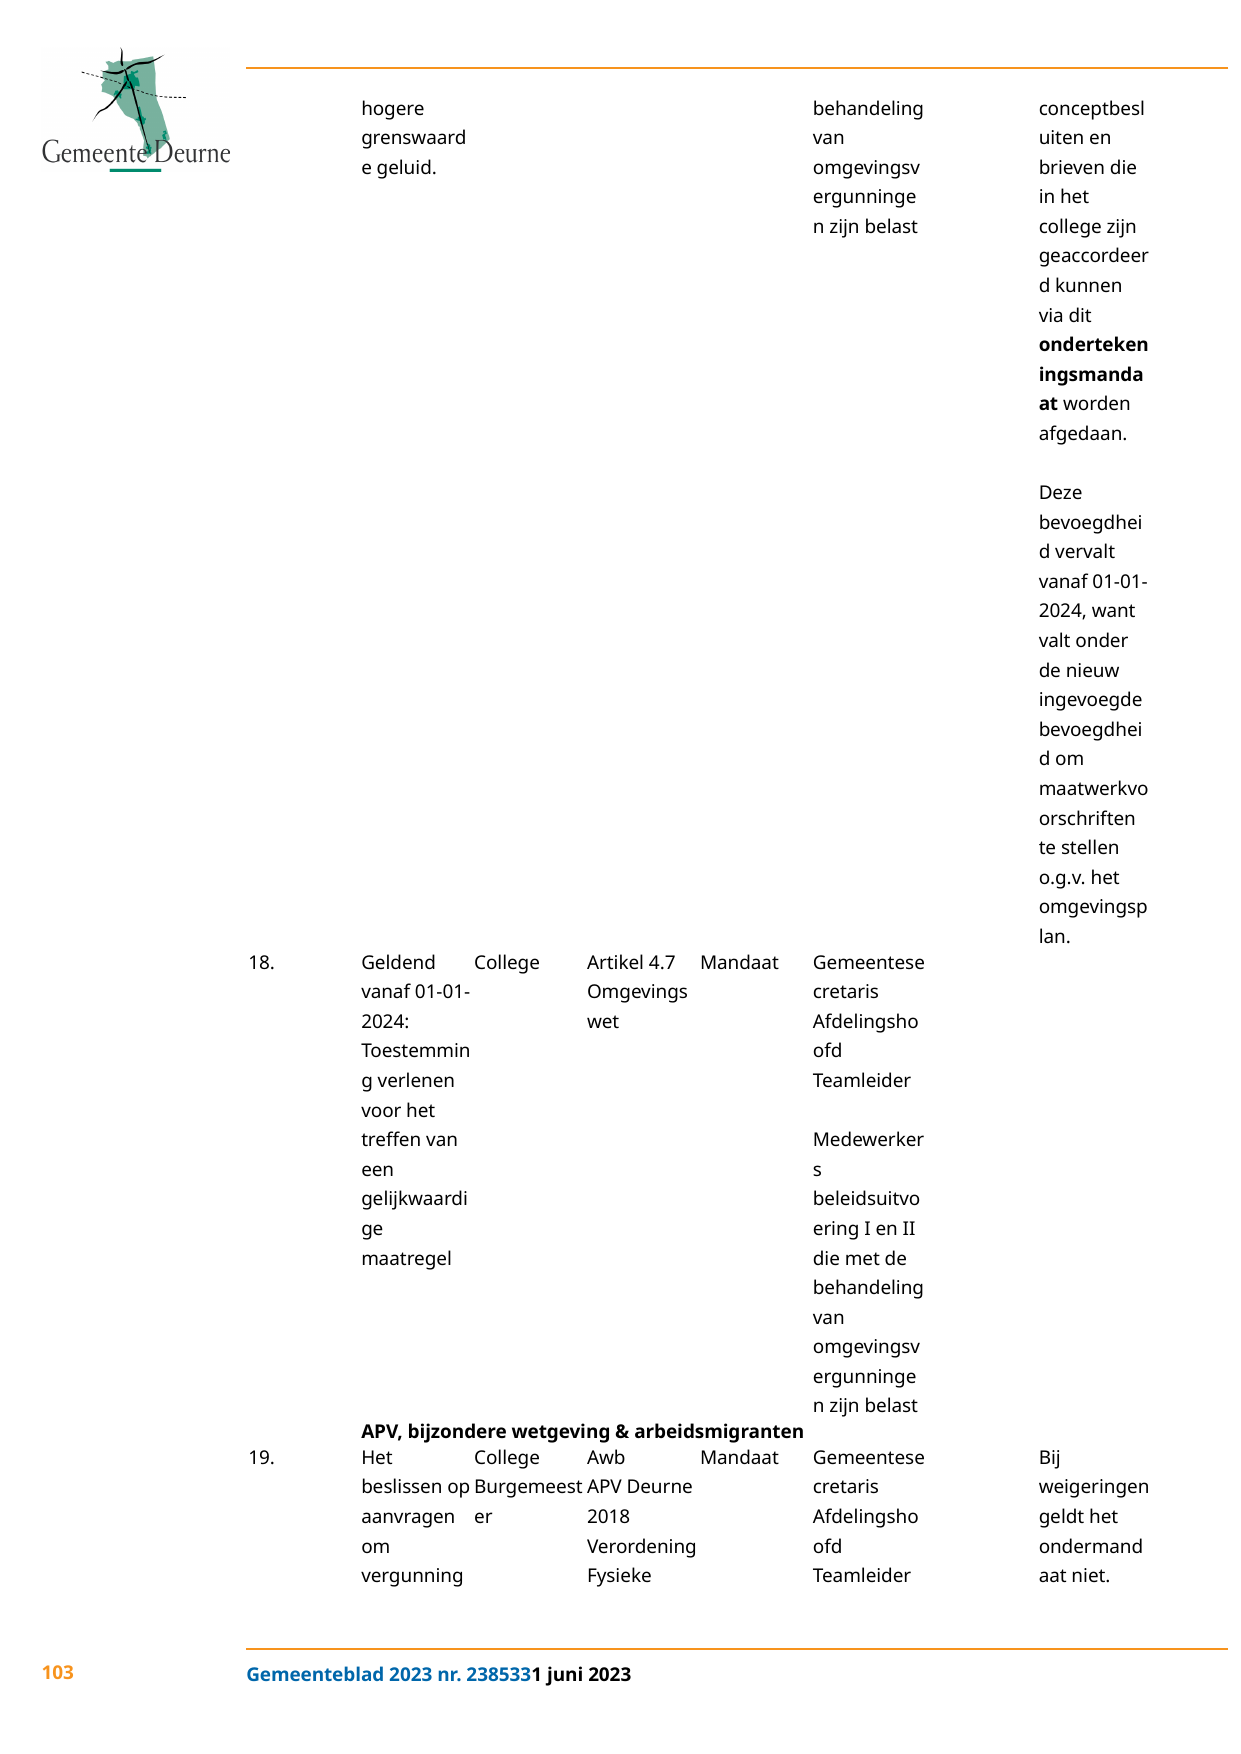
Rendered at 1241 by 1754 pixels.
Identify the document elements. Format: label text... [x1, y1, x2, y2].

table_cell APV, bijzondere wetgeving & arbeidsmigranten [361, 1418, 1152, 1444]
table_cell [926, 1444, 1038, 1588]
table_cell Awb APV Deurne 2018 Verordening Fysieke [587, 1444, 700, 1588]
table_cell 19. [248, 1444, 361, 1588]
table_cell [248, 1418, 361, 1444]
table_cell [587, 95, 700, 949]
table_cell 18. [248, 949, 361, 1418]
table_cell Mandaat [700, 1444, 813, 1588]
table_cell [926, 949, 1038, 1418]
table_cell [474, 95, 587, 949]
table_cell [248, 95, 361, 949]
table_cell Mandaat [700, 949, 813, 1418]
table_cell behandeling van omgevingsvergunningen zijn belast [813, 95, 926, 949]
table_cell hogere grenswaarde geluid. [361, 95, 474, 949]
table_cell [926, 95, 1038, 949]
table_cell Gemeentesecretaris Afdelingshoofd Teamleider Medewerkers beleidsuitvoering I en II die met de behandeling van omgevingsvergunningen zijn belast [813, 949, 926, 1418]
table_cell [700, 95, 813, 949]
table_cell Artikel 4.7 Omgevingswet [587, 949, 700, 1418]
table_cell Bij weigeringen geldt het ondermandaat niet. [1039, 1444, 1152, 1588]
table_cell [1039, 949, 1152, 1418]
table_cell Geldend vanaf 01-01-2024: Toestemming verlenen voor het treffen van een gelijkwaardige maatregel [361, 949, 474, 1418]
table_cell Het beslissen op aanvragen om vergunning [361, 1444, 474, 1588]
table_cell College Burgemeester [474, 1444, 587, 1588]
picture [41, 47, 231, 172]
table_cell College [474, 949, 587, 1418]
table_cell Gemeentesecretaris Afdelingshoofd Teamleider [813, 1444, 926, 1588]
table_cell conceptbesluiten en brieven die in het college zijn geaccordeerd kunnen via dit ondertekeningsmandaat worden afgedaan. Deze bevoegdheid vervalt vanaf 01-01-2024, want valt onder de nieuw ingevoegde bevoegdheid om maatwerkvoorschriften te stellen o.g.v. het omgevingsplan. [1039, 95, 1152, 949]
